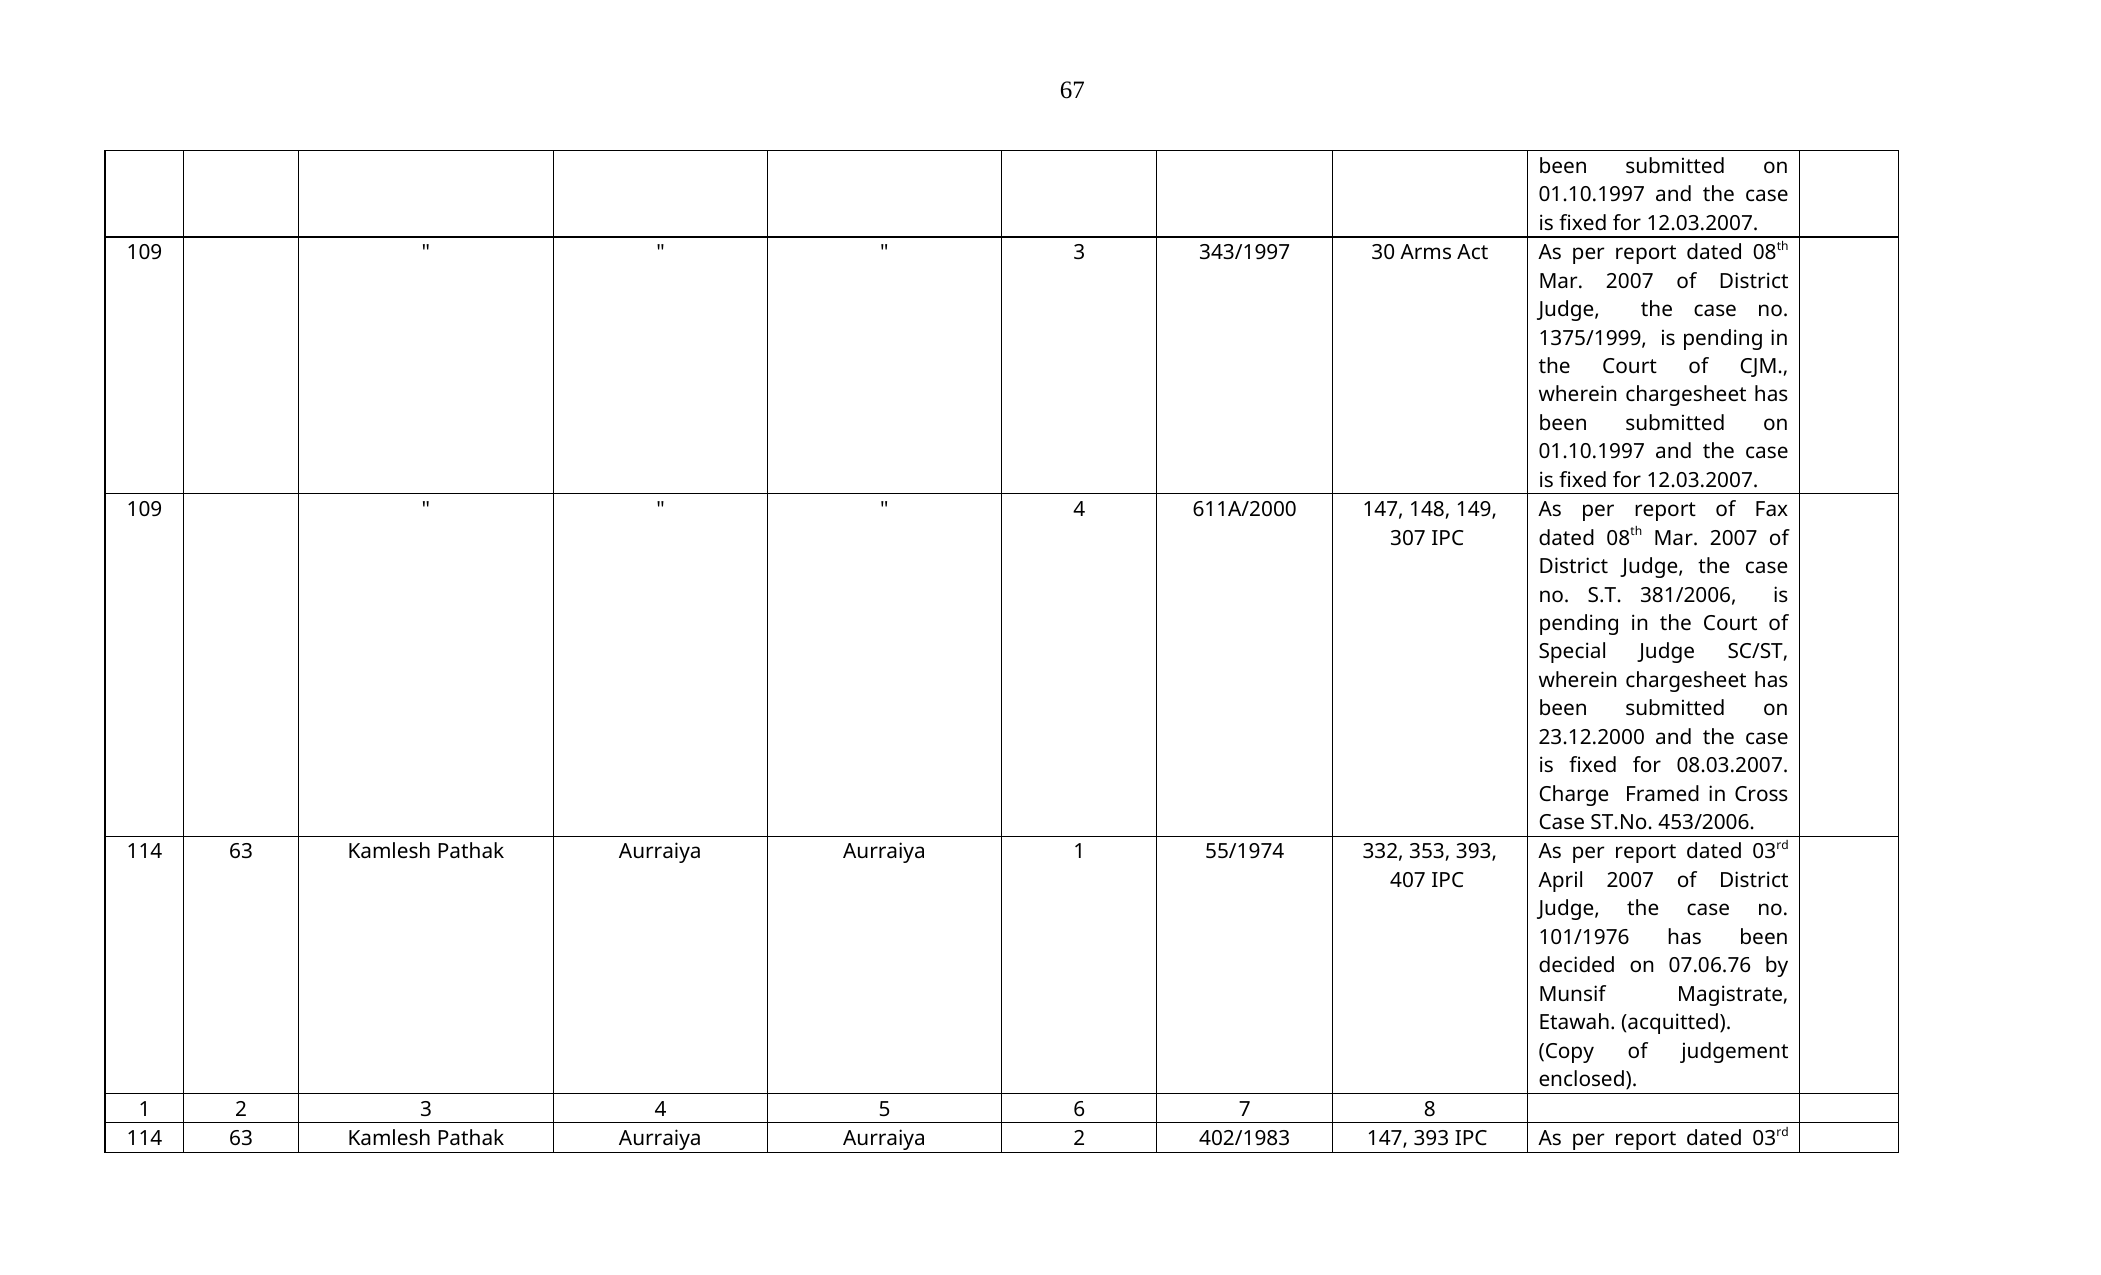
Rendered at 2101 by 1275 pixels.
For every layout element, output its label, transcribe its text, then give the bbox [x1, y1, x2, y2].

table_cell 3 [1002, 238, 1156, 493]
table_cell 4 [1002, 494, 1156, 836]
table_cell Aurraiya [554, 837, 767, 1093]
table_cell 6 [1002, 1094, 1156, 1122]
table_cell [1800, 837, 1898, 1093]
table_cell 7 [1157, 1094, 1332, 1122]
table_cell Kamlesh Pathak [299, 837, 553, 1093]
table_cell [1800, 238, 1898, 493]
table_cell " [299, 238, 553, 493]
table_cell " [768, 494, 1001, 836]
table_cell Aurraiya [554, 1123, 767, 1152]
table_cell [768, 151, 1001, 236]
table_cell 114 [106, 1123, 183, 1152]
table_cell Kamlesh Pathak [299, 1123, 553, 1152]
table_cell 114 [106, 837, 183, 1093]
table_cell 1 [106, 1094, 183, 1122]
table_cell As per report dated 08th Mar. 2007 of District Judge, the case no. 1375/1999, is pending in the Court of CJM., wherein chargesheet has been submitted on 01.10.1997 and the case is fixed for 12.03.2007. [1528, 238, 1799, 493]
table_cell Aurraiya [768, 837, 1001, 1093]
table_cell As per report of Fax dated 08th Mar. 2007 of District Judge, the case no. S.T. 381/2006, is pending in the Court of Special Judge SC/ST, wherein chargesheet has been submitted on 23.12.2000 and the case is fixed for 08.03.2007. Charge Framed in Cross Case ST.No. 453/2006. [1528, 494, 1799, 836]
table_cell 147, 148, 149, 307 IPC [1333, 494, 1527, 836]
table_cell [1800, 151, 1898, 236]
table_cell [184, 238, 298, 493]
table_cell " [554, 238, 767, 493]
table_cell 30 Arms Act [1333, 238, 1527, 493]
table_cell 3 [299, 1094, 553, 1122]
table_cell [184, 494, 298, 836]
table_cell [184, 151, 298, 236]
table_cell 402/1983 [1157, 1123, 1332, 1152]
table_cell [1333, 151, 1527, 236]
table_cell [1800, 1123, 1898, 1152]
table_cell 4 [554, 1094, 767, 1122]
table_cell [1528, 1094, 1799, 1122]
table_cell been submitted on 01.10.1997 and the case is fixed for 12.03.2007. [1528, 151, 1799, 236]
table_cell 343/1997 [1157, 238, 1332, 493]
table_cell 109 [106, 494, 183, 836]
table_cell 63 [184, 1123, 298, 1152]
table_cell 55/1974 [1157, 837, 1332, 1093]
table_cell " [768, 238, 1001, 493]
table_cell 109 [106, 238, 183, 493]
table_cell 1 [1002, 837, 1156, 1093]
table_cell 63 [184, 837, 298, 1093]
table_cell [106, 151, 183, 236]
table_cell [1157, 151, 1332, 236]
table_cell 147, 393 IPC [1333, 1123, 1527, 1152]
table_cell " [299, 494, 553, 836]
table_cell 611A/2000 [1157, 494, 1332, 836]
table_cell 2 [1002, 1123, 1156, 1152]
table_cell 332, 353, 393, 407 IPC [1333, 837, 1527, 1093]
table_cell As per report dated 03rd April 2007 of District Judge, the case no. 101/1976 has been decided on 07.06.76 by Munsif Magistrate, Etawah. (acquitted). (Copy of judgement enclosed). [1528, 837, 1799, 1093]
table_cell As per report dated 03rd [1528, 1123, 1799, 1152]
table_cell 8 [1333, 1094, 1527, 1122]
table_cell Aurraiya [768, 1123, 1001, 1152]
table_cell [1002, 151, 1156, 236]
table_cell [1800, 1094, 1898, 1122]
table_cell [299, 151, 553, 236]
table_cell 5 [768, 1094, 1001, 1122]
table_cell " [554, 494, 767, 836]
table_cell 2 [184, 1094, 298, 1122]
table_cell [554, 151, 767, 236]
table_cell [1800, 494, 1898, 836]
